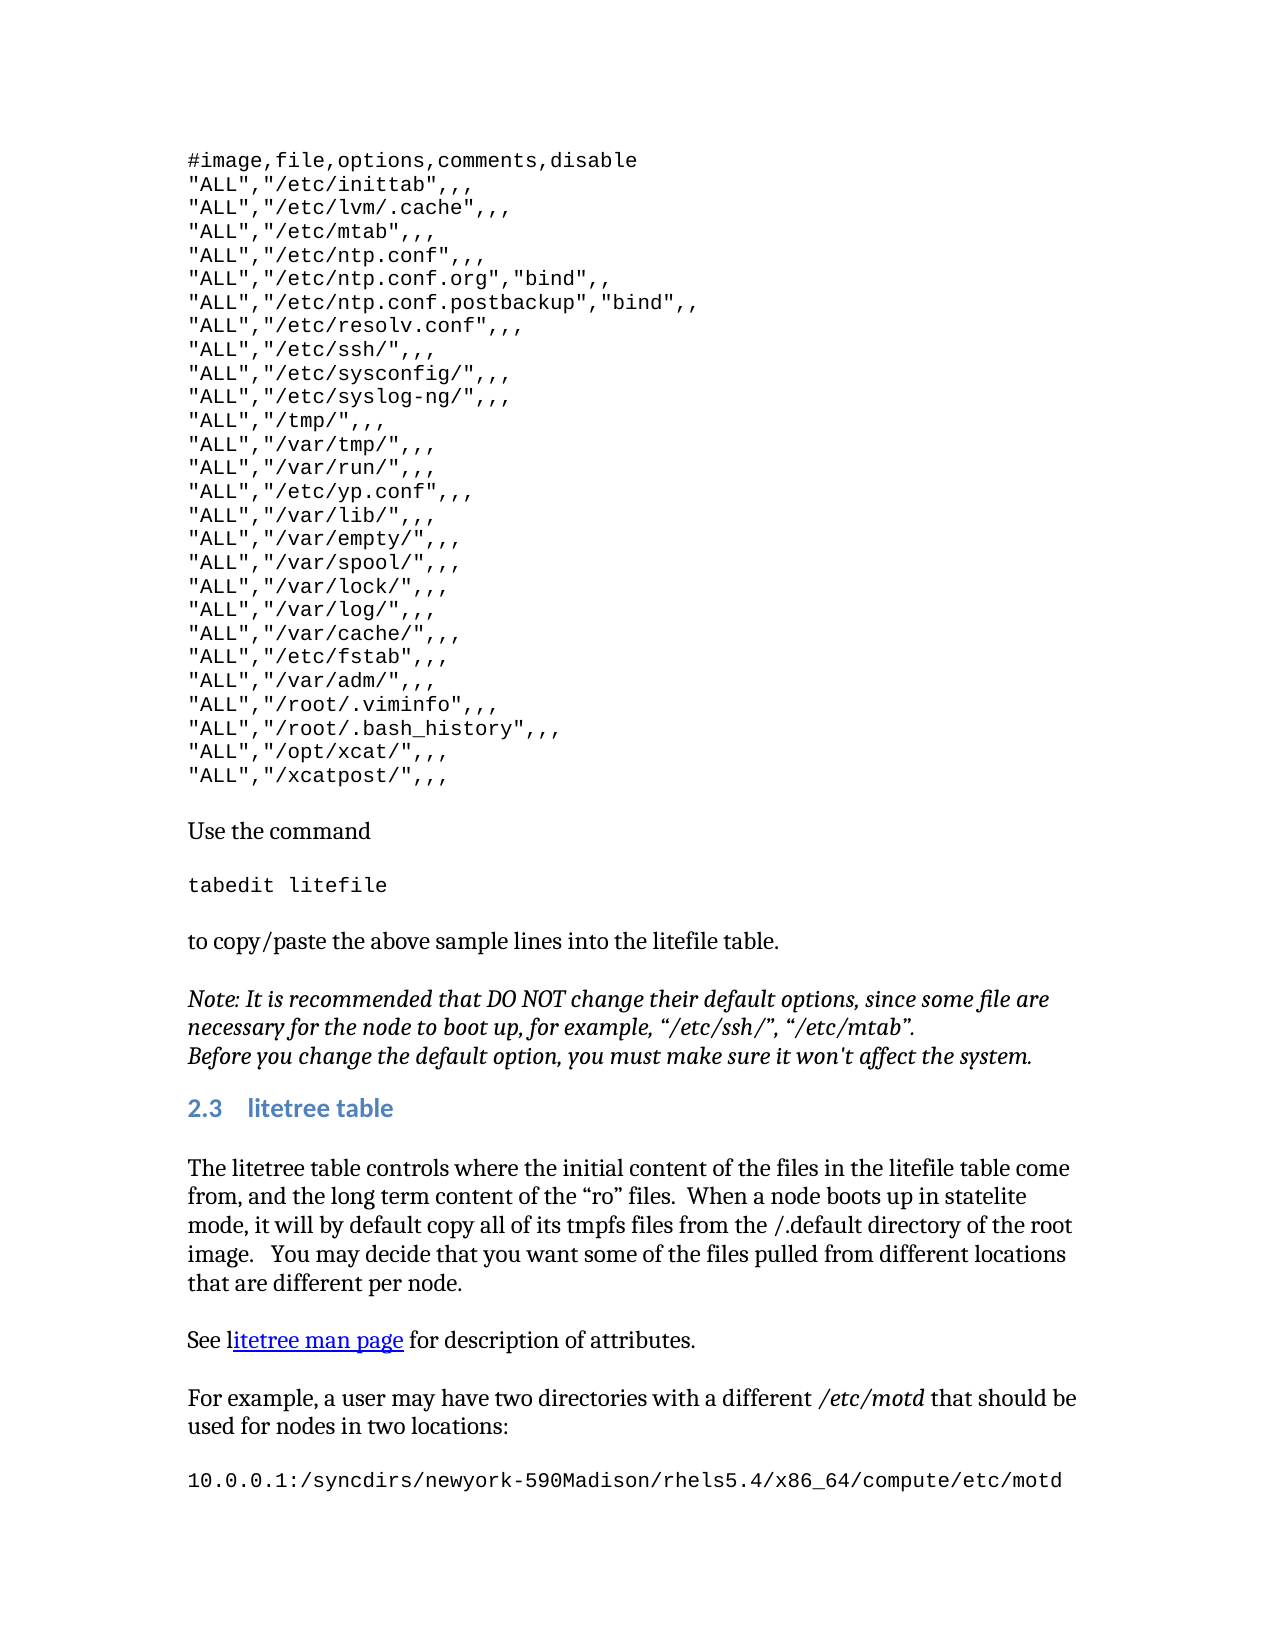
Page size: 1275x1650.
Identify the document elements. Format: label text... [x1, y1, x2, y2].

text "ALL","/etc/yp.conf",,, [187, 481, 1087, 505]
text tabedit litefile [187, 875, 1087, 898]
text "ALL","/var/run/",,, [187, 457, 1087, 481]
text The litetree table controls where the initial content of the files in the litefile table come from, and the long term content of the “ro” files. When a node boots up in statelite mode, it will by default copy all of its tmpfs files from the /.default directory of the root image. You may decide that you want some of the files pulled from different locations that are different per node. [187, 1153, 1087, 1297]
text #image,file,options,comments,disable [187, 150, 1087, 174]
text "ALL","/etc/fstab",,, [187, 647, 1087, 670]
text "ALL","/root/.viminfo",,, [187, 694, 1087, 717]
text "ALL","/etc/resolv.conf",,, [187, 316, 1087, 339]
text "ALL","/tmp/",,, [187, 410, 1087, 434]
text "ALL","/root/.bash_history",,, [187, 717, 1087, 741]
text Before you change the default option, you must make sure it won't affect the system. [187, 1042, 1087, 1071]
text "ALL","/var/empty/",,, [187, 528, 1087, 552]
subtitle litetree table [187, 1092, 1087, 1125]
text "ALL","/etc/ntp.conf.org","bind",, [187, 268, 1087, 292]
text See litetree man page for description of attributes. [187, 1326, 1087, 1355]
text "ALL","/var/spool/",,, [187, 552, 1087, 576]
text "ALL","/var/lib/",,, [187, 505, 1087, 528]
text Note: It is recommended that DO NOT change their default options, since some file are necessary for the node to boot up, for example, “/etc/ssh/”, “/etc/mtab”. [187, 984, 1087, 1042]
text "ALL","/etc/ssh/",,, [187, 339, 1087, 363]
text "ALL","/var/cache/",,, [187, 623, 1087, 647]
text "ALL","/var/tmp/",,, [187, 434, 1087, 457]
text "ALL","/etc/sysconfig/",,, [187, 363, 1087, 386]
text "ALL","/etc/ntp.conf",,, [187, 244, 1087, 268]
text "ALL","/opt/xcat/",,, [187, 741, 1087, 765]
text Use the command [187, 817, 1087, 846]
text "ALL","/xcatpost/",,, [187, 765, 1087, 788]
text 10.0.0.1:/syncdirs/newyork-590Madison/rhels5.4/x86_64/compute/etc/motd [187, 1470, 1087, 1493]
text "ALL","/var/log/",,, [187, 599, 1087, 623]
text "ALL","/var/lock/",,, [187, 576, 1087, 599]
text "ALL","/etc/ntp.conf.postbackup","bind",, [187, 292, 1087, 316]
text to copy/paste the above sample lines into the litefile table. [187, 927, 1087, 956]
text "ALL","/var/adm/",,, [187, 670, 1087, 694]
text For example, a user may have two directories with a different /etc/motd that should be used for nodes in two locations: [187, 1383, 1087, 1441]
text "ALL","/etc/syslog-ng/",,, [187, 386, 1087, 410]
text "ALL","/etc/inittab",,, [187, 174, 1087, 197]
text "ALL","/etc/lvm/.cache",,, [187, 197, 1087, 221]
text "ALL","/etc/mtab",,, [187, 221, 1087, 244]
